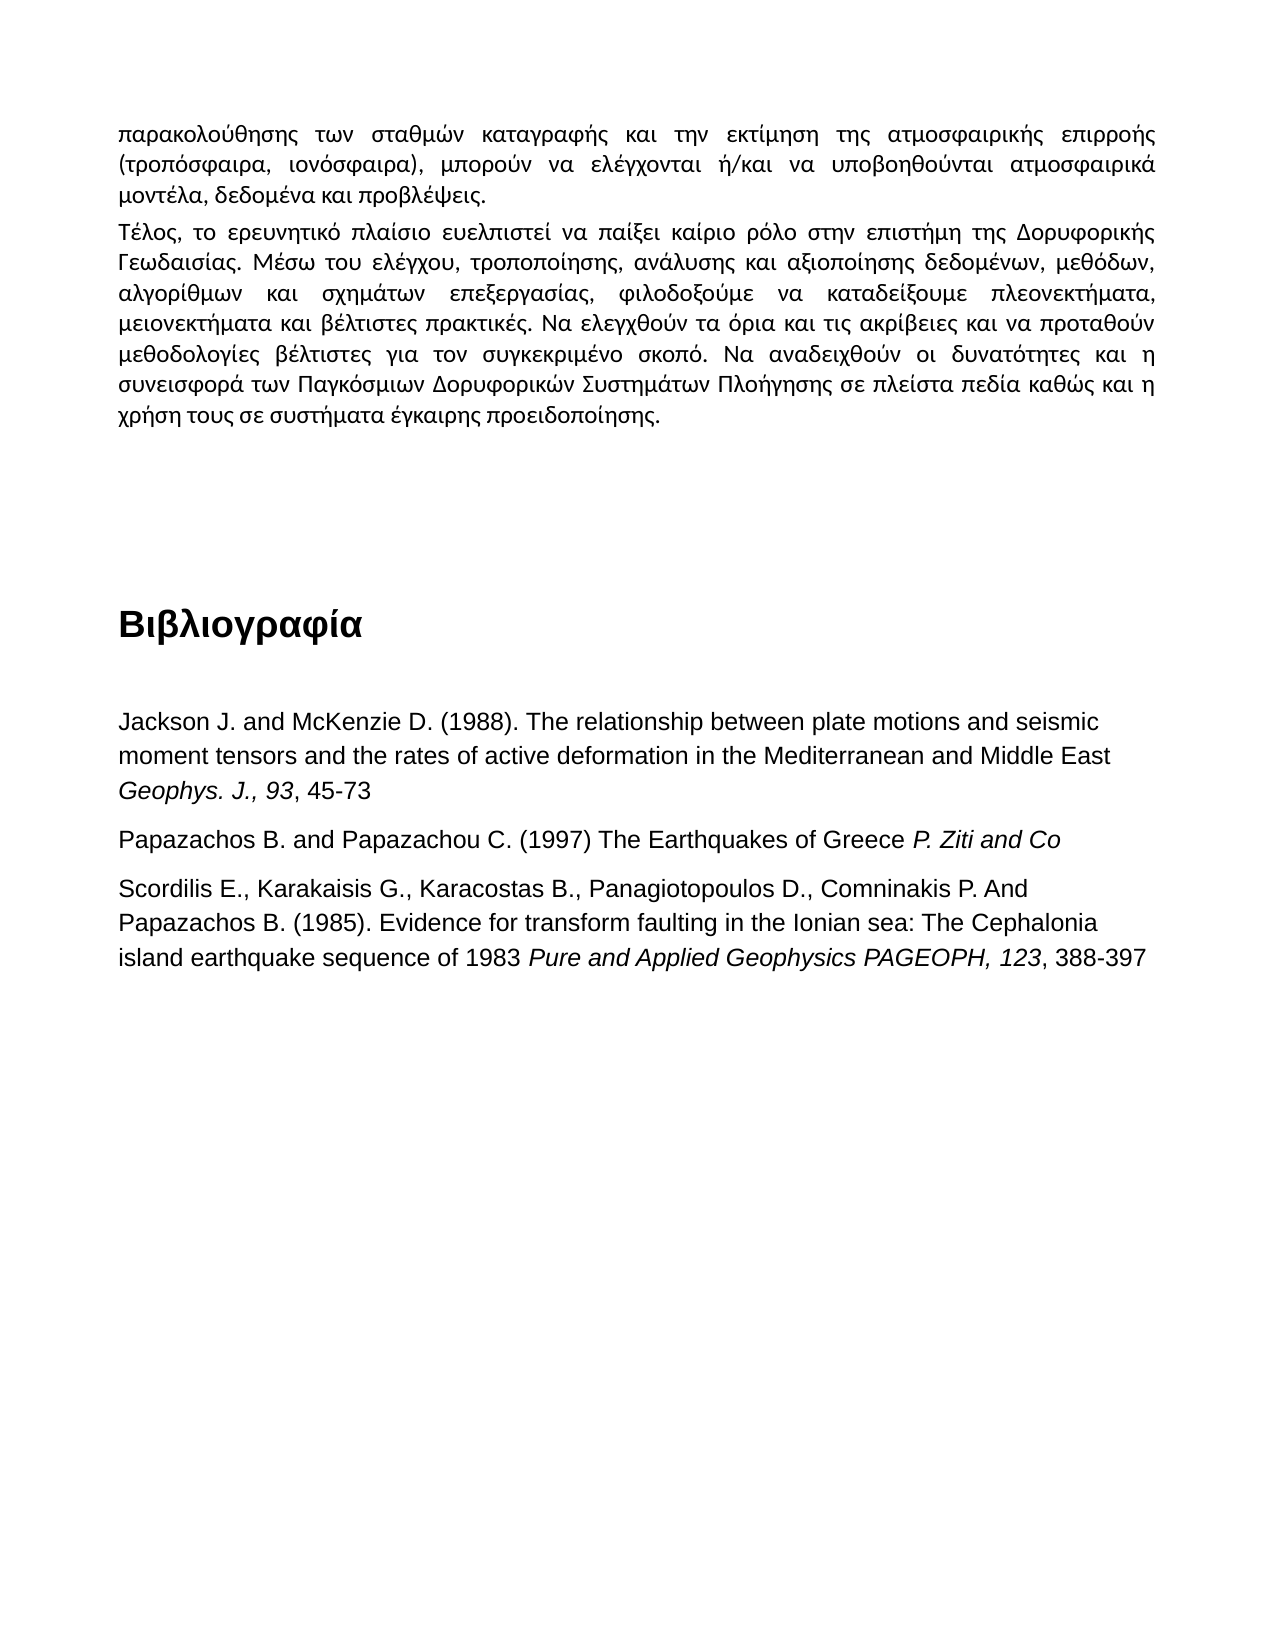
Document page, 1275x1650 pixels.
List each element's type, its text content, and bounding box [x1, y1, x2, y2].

subtitle Βιβλιογραφία [118, 602, 1157, 645]
text παρακολούθησης των σταθμών καταγραφής και την εκτίμηση της ατμοσφαιρικής επιρροής (τροπόσφαιρα, ιονόσφαιρα), μπορούν να ελέγχονται ή/και να υποβοηθούνται ατμοσφαιρικά μοντέλα, δεδομένα και προβλέψεις. [118, 118, 1157, 210]
text Scordilis E., Karakaisis G., Karacostas B., Panagiotopoulos D., Comninakis P. And Papazachos B. (1985). Evidence for transform faulting in the Ionian sea: The Cephalonia island earthquake sequence of 1983 Pure and Applied Geophysics PAGEOPH, 123, 388-397 [118, 874, 1157, 972]
text Τέλος, το ερευνητικό πλαίσιο ευελπιστεί να παίξει καίριο ρόλο στην επιστήμη της Δορυφορικής Γεωδαισίας. Μέσω του ελέγχου, τροποποίησης, ανάλυσης και αξιοποίησης δεδομένων, μεθόδων, αλγορίθμων και σχημάτων επεξεργασίας, φιλοδοξούμε να καταδείξουμε πλεονεκτήματα, μειονεκτήματα και βέλτιστες πρακτικές. Να ελεγχθούν τα όρια και τις ακρίβειες και να προταθούν μεθοδολογίες βέλτιστες για τον συγκεκριμένο σκοπό. Να αναδειχθούν οι δυνατότητες και η συνεισφορά των Παγκόσμιων Δορυφορικών Συστημάτων Πλοήγησης σε πλείστα πεδία καθώς και η χρήση τους σε συστήματα έγκαιρης προειδοποίησης. [118, 216, 1157, 429]
text Papazachos B. and Papazachou C. (1997) The Earthquakes of Greece P. Ziti and Co [118, 825, 1157, 854]
text Jackson J. and McKenzie D. (1988). The relationship between plate motions and seismic moment tensors and the rates of active deformation in the Mediterranean and Middle East Geophys. J., 93, 45-73 [118, 707, 1157, 804]
